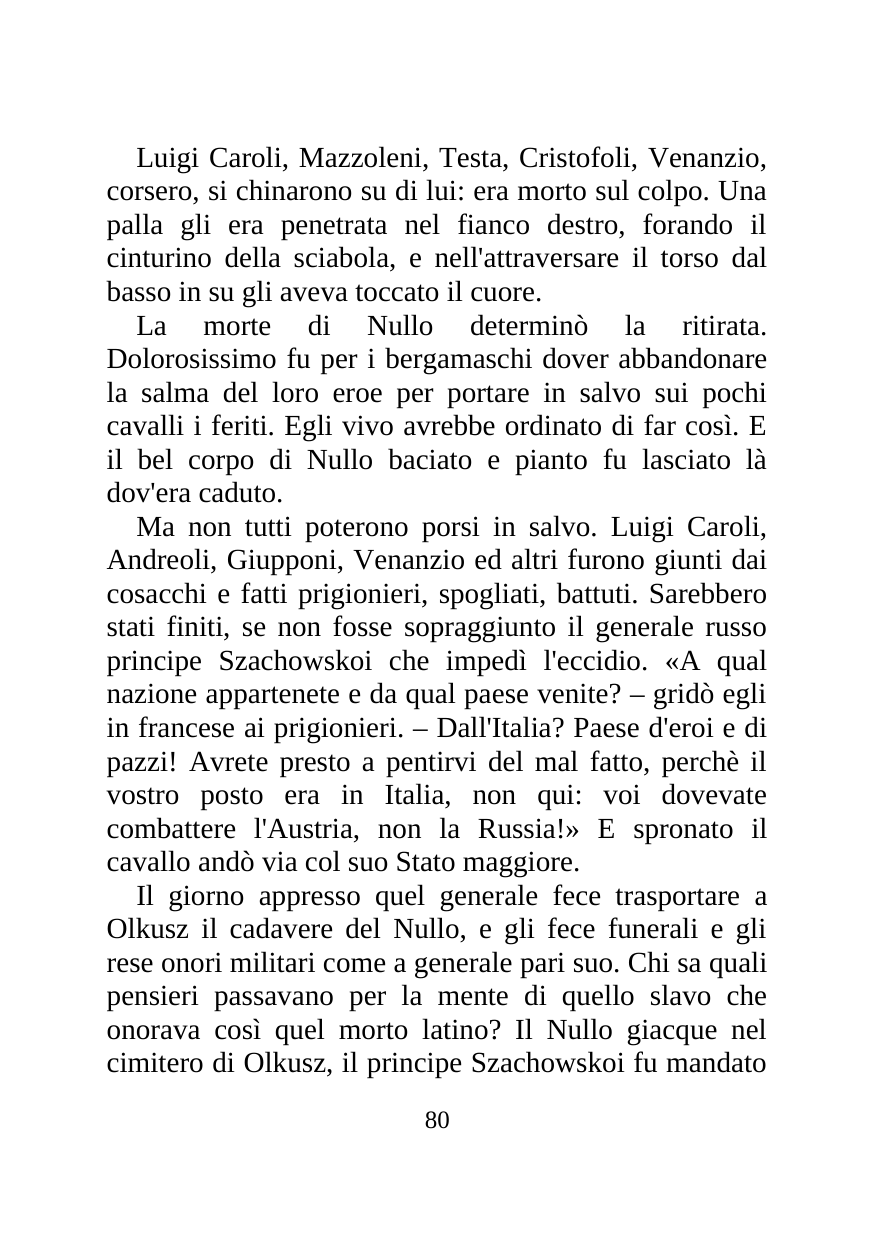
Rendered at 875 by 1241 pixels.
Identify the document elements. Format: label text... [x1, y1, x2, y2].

text Il giorno appresso quel generale fece trasportare a Olkusz il cadavere del Nullo, e gli fece funerali e gli rese onori militari come a generale pari suo. Chi sa quali pensieri passavano per la mente di quello slavo che onorava così quel morto latino? Il Nullo giacque nel cimitero di Olkusz, il principe Szachowskoi fu mandato [106, 878, 768, 1079]
text Ma non tutti poterono porsi in salvo. Luigi Caroli, Andreoli, Giupponi, Venanzio ed altri furono giunti dai cosacchi e fatti prigionieri, spogliati, battuti. Sarebbero stati finiti, se non fosse sopraggiunto il generale russo principe Szachowskoi che impedì l'eccidio. «A qual nazione appartenete e da qual paese venite? – gridò egli in francese ai prigionieri. – Dall'Italia? Paese d'eroi e di pazzi! Avrete presto a pentirvi del mal fatto, perchè il vostro posto era in Italia, non qui: voi dovevate combattere l'Austria, non la Russia!» E spronato il cavallo andò via col suo Stato maggiore. [106, 509, 768, 878]
text Luigi Caroli, Mazzoleni, Testa, Cristofoli, Venanzio, corsero, si chinarono su di lui: era morto sul colpo. Una palla gli era penetrata nel fianco destro, forando il cinturino della sciabola, e nell'attraversare il torso dal basso in su gli aveva toccato il cuore. [106, 140, 768, 308]
text La morte di Nullo determinò la ritirata. Dolorosissimo fu per i bergamaschi dover abbandonare la salma del loro eroe per portare in salvo sui pochi cavalli i feriti. Egli vivo avrebbe ordinato di far così. E il bel corpo di Nullo baciato e pianto fu lasciato là dov'era caduto. [106, 308, 768, 509]
